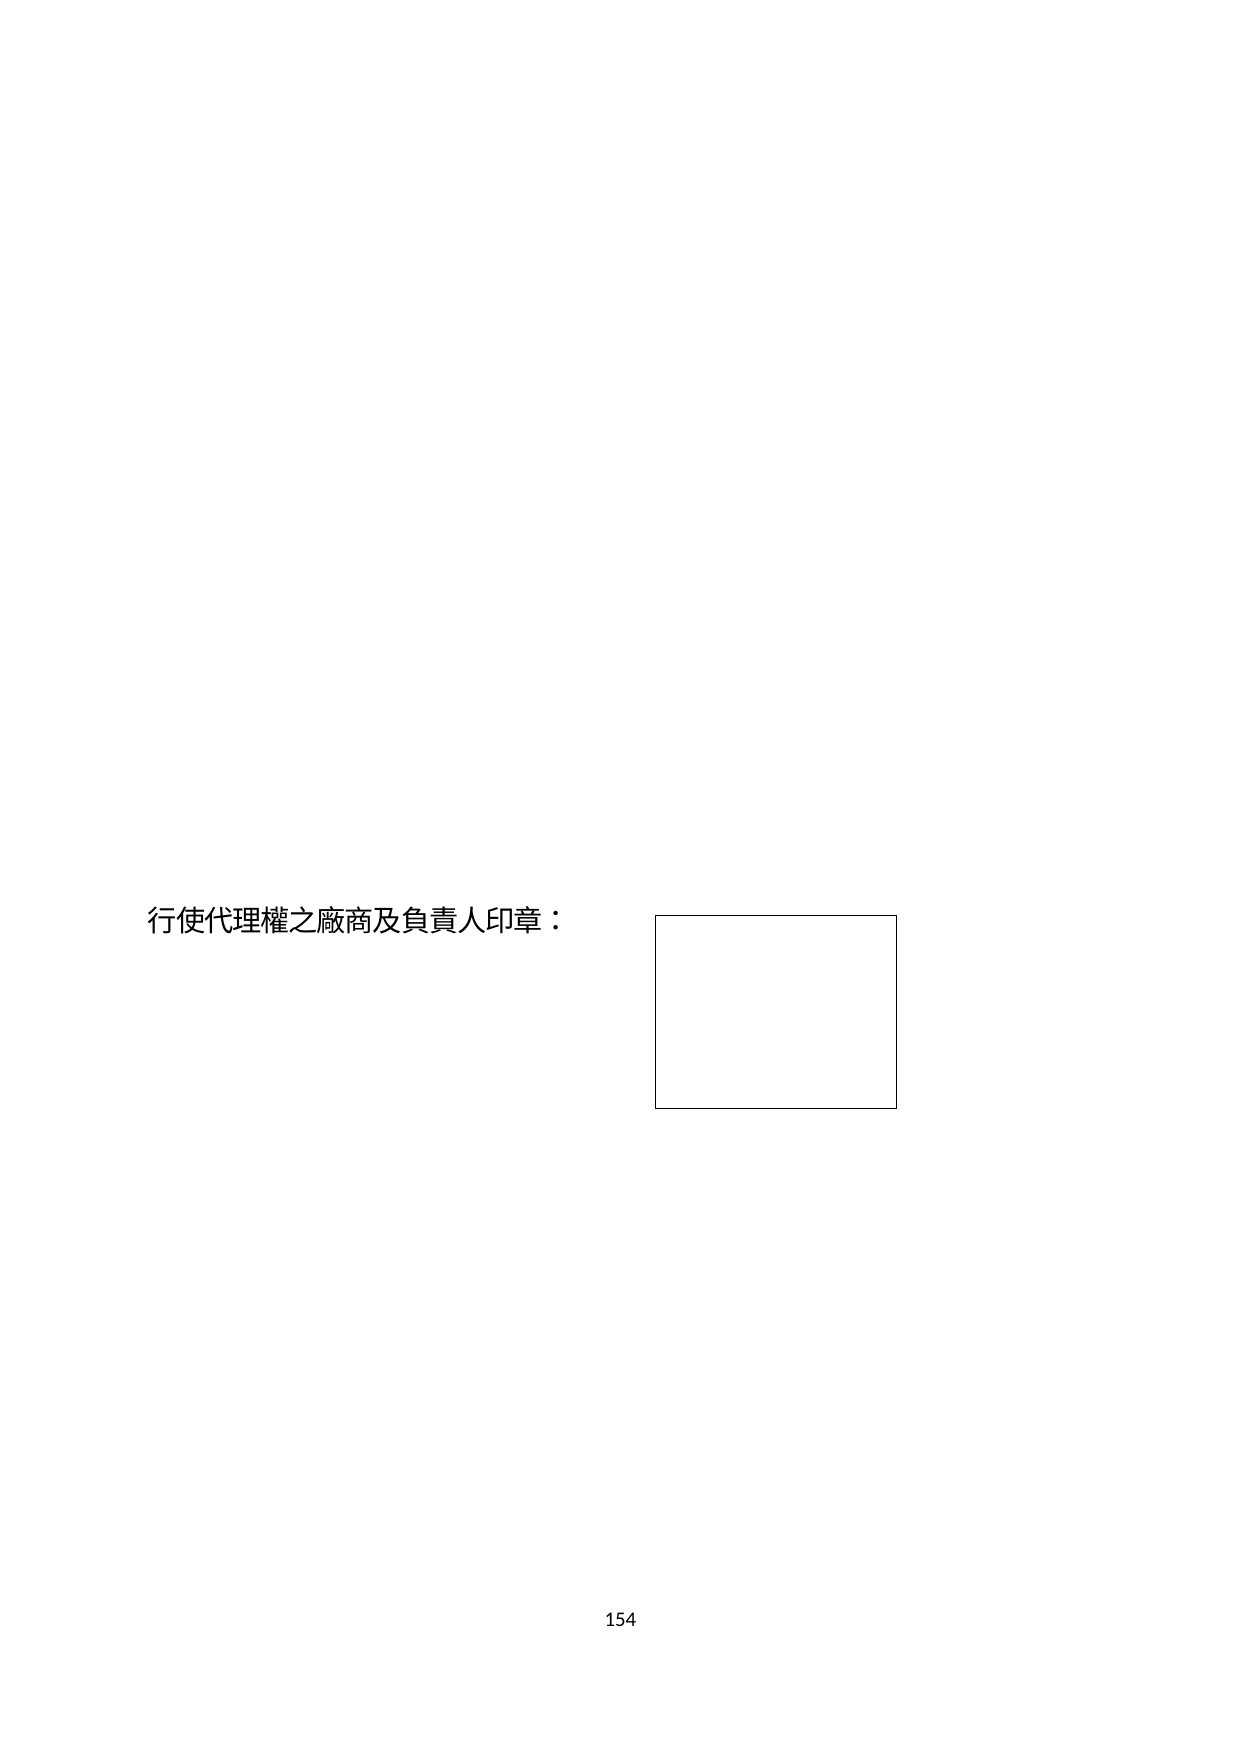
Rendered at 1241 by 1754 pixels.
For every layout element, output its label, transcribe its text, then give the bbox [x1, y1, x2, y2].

text [656, 916, 896, 1108]
text 行使代理權之廠商及負責人印章： [148, 877, 1092, 939]
